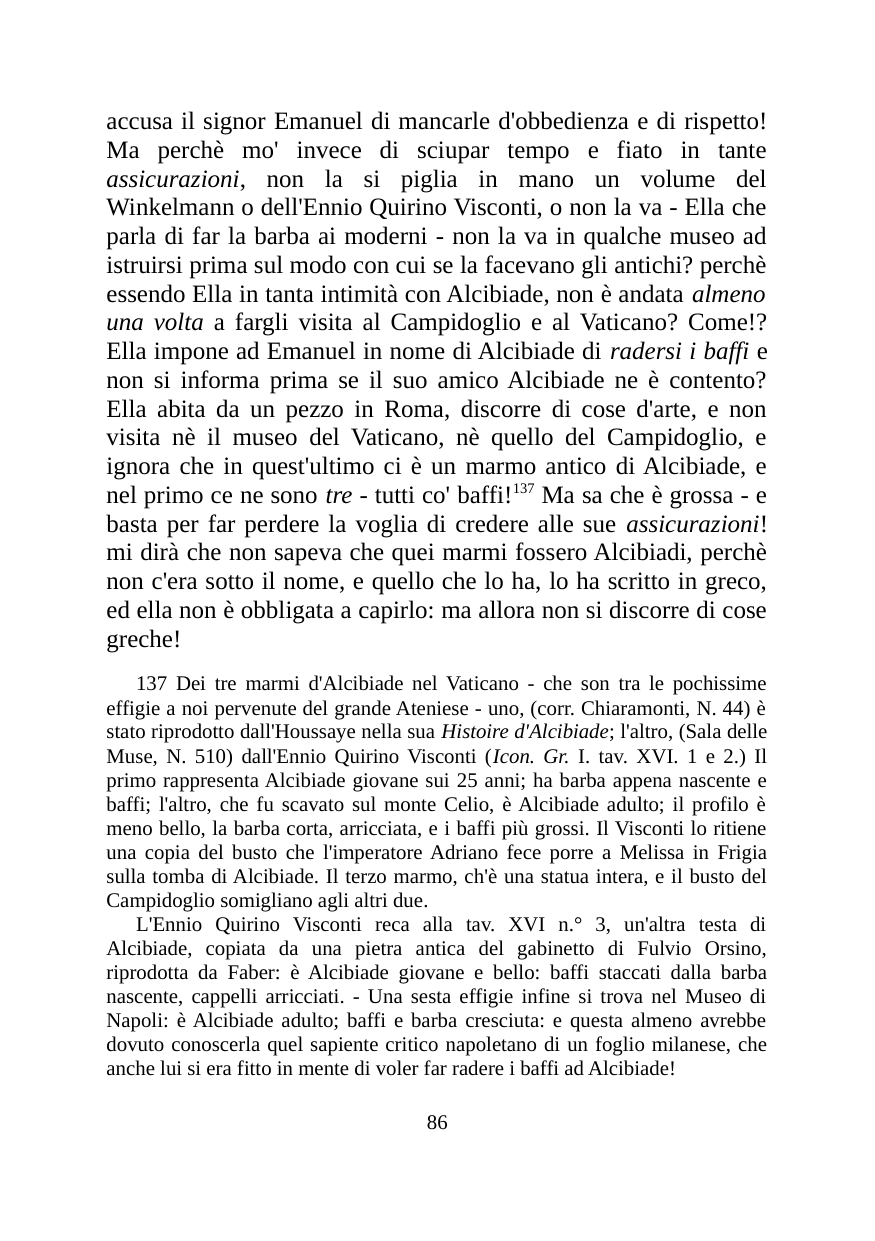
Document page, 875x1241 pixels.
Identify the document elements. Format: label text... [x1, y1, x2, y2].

text accusa il signor Emanuel di mancarle d'obbedienza e di rispetto! Ma perchè mo' invece di sciupar tempo e fiato in tante assicurazioni, non la si piglia in mano un volume del Winkelmann o dell'Ennio Quirino Visconti, o non la va - Ella che parla di far la barba ai moderni - non la va in qualche museo ad istruirsi prima sul modo con cui se la facevano gli antichi? perchè essendo Ella in tanta intimità con Alcibiade, non è andata almeno una volta a fargli visita al Campidoglio e al Vaticano? Come!? Ella impone ad Emanuel in nome di Alcibiade di radersi i baffi e non si informa prima se il suo amico Alcibiade ne è contento? Ella abita da un pezzo in Roma, discorre di cose d'arte, e non visita nè il museo del Vaticano, nè quello del Campidoglio, e ignora che in quest'ultimo ci è un marmo antico di Alcibiade, e nel primo ce ne sono tre - tutti co' baffi! Ma sa che è grossa - e basta per far perdere la voglia di credere alle sue assicurazioni! mi dirà che non sapeva che quei marmi fossero Alcibiadi, perchè non c'era sotto il nome, e quello che lo ha, lo ha scritto in greco, ed ella non è obbligata a capirlo: ma allora non si discorre di cose greche! [106, 106, 768, 652]
text L'Ennio Quirino Visconti reca alla tav. XVI n.° 3, un'altra testa di Alcibiade, copiata da una pietra antica del gabinetto di Fulvio Orsino, riprodotta da Faber: è Alcibiade giovane e bello: baffi staccati dalla barba nascente, cappelli arricciati. - Una sesta effigie infine si trova nel Museo di Napoli: è Alcibiade adulto; baffi e barba cresciuta: e questa almeno avrebbe dovuto conoscerla quel sapiente critico napoletano di un foglio milanese, che anche lui si era fitto in mente di voler far radere i baffi ad Alcibiade! [106, 912, 768, 1080]
text Dei tre marmi d'Alcibiade nel Vaticano - che son tra le pochissime effigie a noi pervenute del grande Ateniese - uno, (corr. Chiaramonti, N. 44) è stato riprodotto dall'Houssaye nella sua Histoire d'Alcibiade; l'altro, (Sala delle Muse, N. 510) dall'Ennio Quirino Visconti (Icon. Gr. I. tav. XVI. 1 e 2.) Il primo rappresenta Alcibiade giovane sui 25 anni; ha barba appena nascente e baffi; l'altro, che fu scavato sul monte Celio, è Alcibiade adulto; il profilo è meno bello, la barba corta, arricciata, e i baffi più grossi. Il Visconti lo ritiene una copia del busto che l'imperatore Adriano fece porre a Melissa in Frigia sulla tomba di Alcibiade. Il terzo marmo, ch'è una statua intera, e il busto del Campidoglio somigliano agli altri due. [106, 671, 768, 912]
